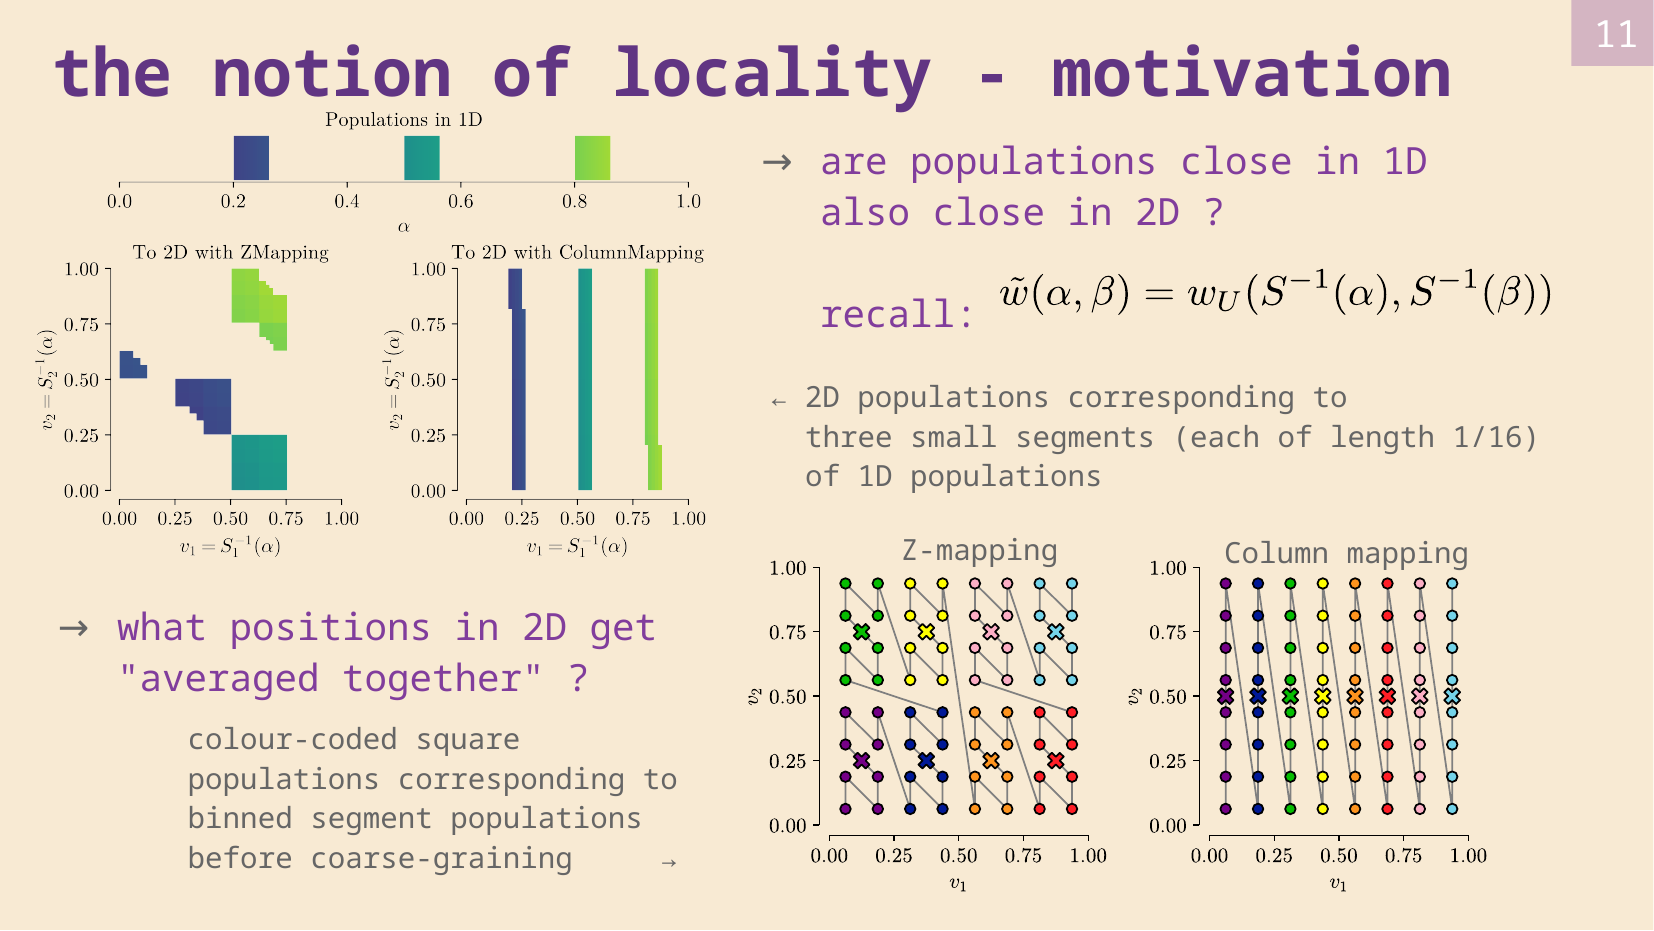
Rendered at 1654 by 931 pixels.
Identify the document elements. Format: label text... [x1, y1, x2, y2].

text_box 11 [1571, 0, 1654, 61]
text_box [1262, 275, 1287, 306]
title the notion of locality - motivation [52, 25, 1541, 181]
text_box [1247, 273, 1258, 315]
list are populations close in 1D also close in 2D ? recall: [761, 134, 1510, 368]
text_box [1000, 286, 1028, 306]
text_box [1188, 286, 1216, 306]
list what positions in 2D get "averaged together" ? [57, 600, 672, 899]
text_box [1218, 291, 1241, 312]
picture [729, 546, 1501, 906]
text_box [1524, 273, 1534, 315]
text_box [1410, 275, 1436, 306]
text_box [1091, 275, 1115, 313]
text_box [1349, 286, 1373, 306]
text_box [1335, 273, 1346, 315]
text_box [1010, 277, 1025, 282]
text_box [1118, 273, 1128, 315]
text_box [1316, 268, 1328, 288]
text_box [1497, 275, 1521, 313]
text_box colour-coded square populations corresponding to binned segment populations before coarse-graining → [172, 710, 712, 870]
picture [23, 100, 718, 569]
text_box [1033, 273, 1044, 315]
text_box Column mapping [1209, 524, 1630, 632]
text_box [1465, 268, 1476, 288]
text_box [1540, 273, 1551, 315]
text_box [1484, 273, 1495, 315]
text_box [1376, 273, 1387, 315]
text_box ← 2D populations corresponding to three small segments (each of length 1/16) of 1D populations [755, 368, 1609, 528]
text_box [1075, 300, 1081, 313]
text_box [1047, 286, 1071, 306]
text_box [1393, 300, 1399, 313]
text_box Z-mapping [886, 528, 1104, 575]
